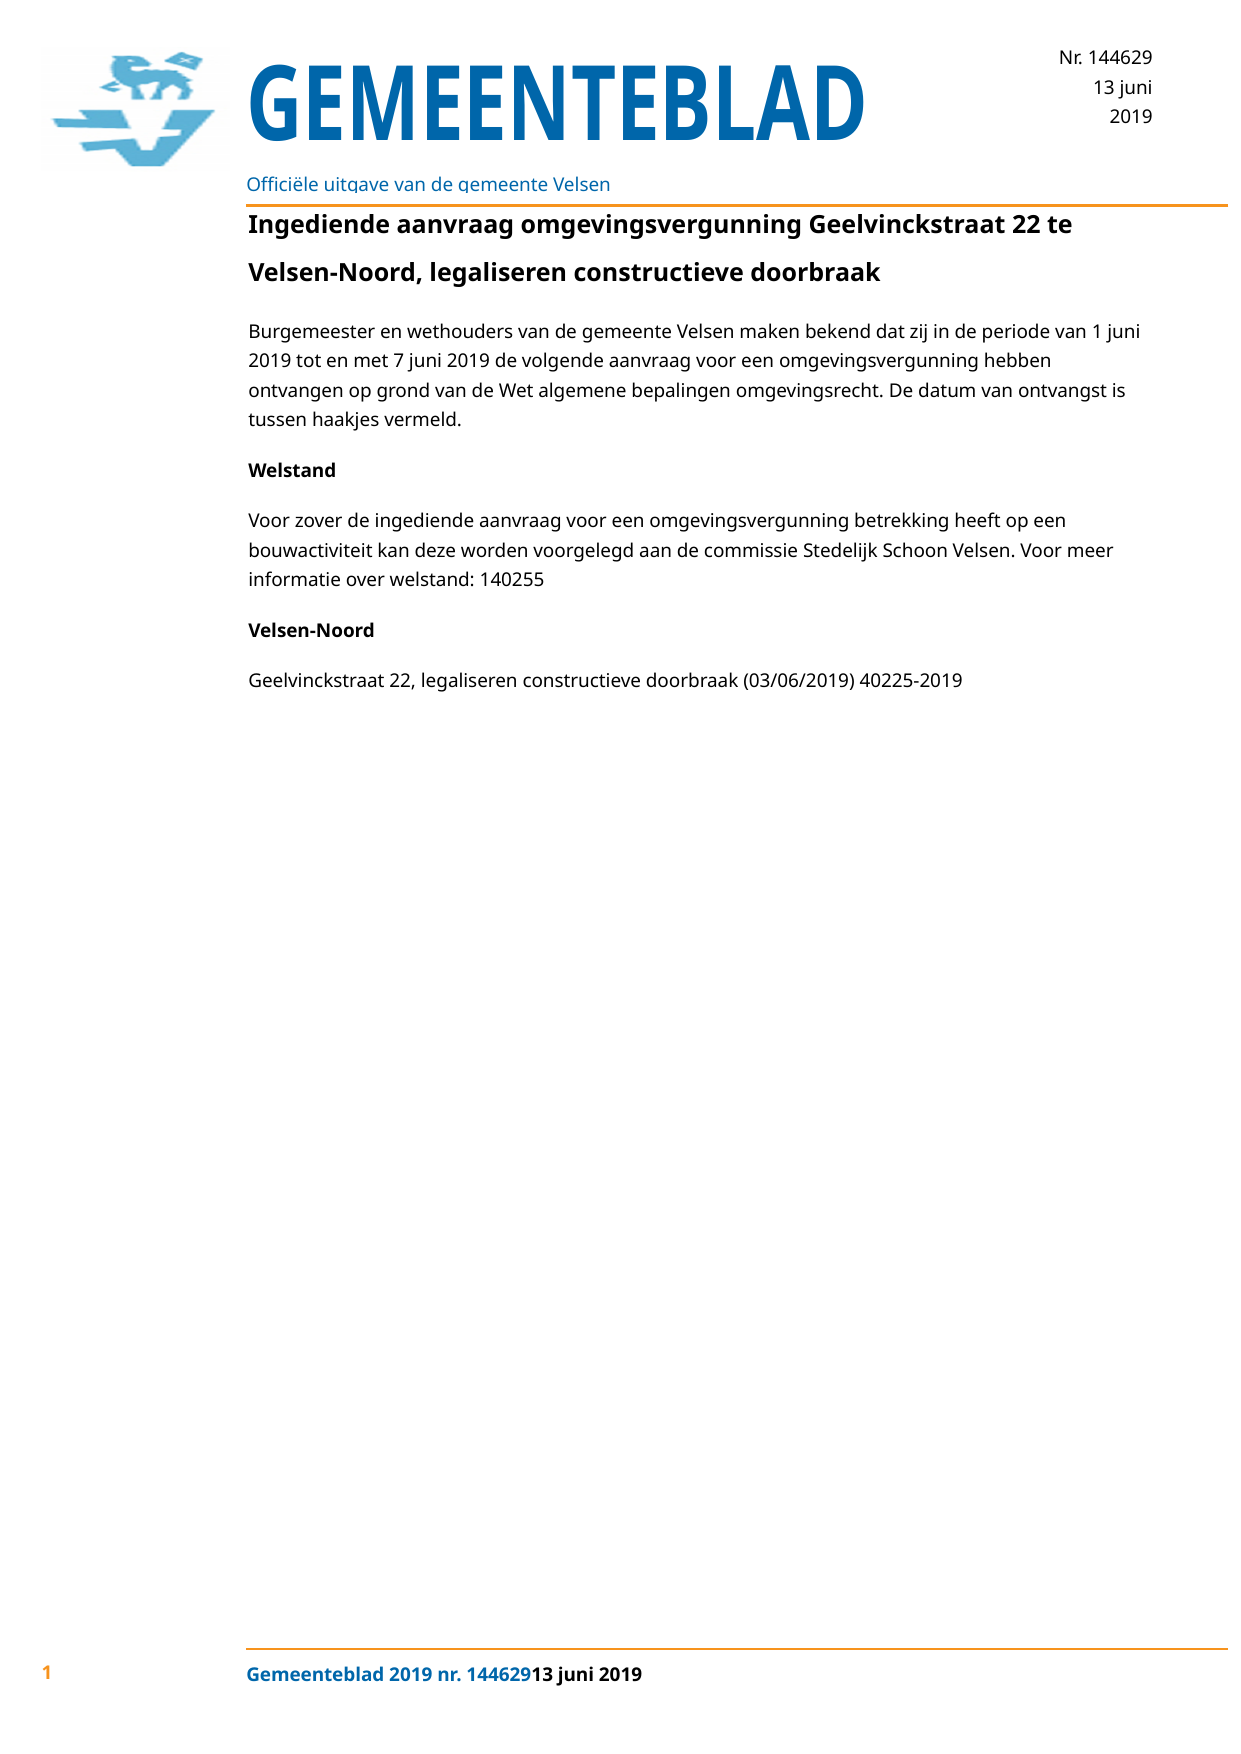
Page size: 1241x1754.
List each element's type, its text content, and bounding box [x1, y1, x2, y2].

text Velsen-Noord [248, 617, 1152, 643]
text Geelvinckstraat 22, legaliseren constructieve doorbraak (03/06/2019) 40225-2019 [248, 667, 1152, 693]
text Ingediende aanvraag omgevingsvergunning Geelvinckstraat 22 te Velsen-Noord, legaliseren constructieve doorbraak [248, 207, 1152, 288]
text Welstand [248, 457, 1152, 483]
picture [41, 47, 231, 172]
text Burgemeester en wethouders van de gemeente Velsen maken bekend dat zij in de periode van 1 juni 2019 tot en met 7 juni 2019 de volgende aanvraag voor een omgevingsvergunning hebben ontvangen op grond van de Wet algemene bepalingen omgevingsrecht. De datum van ontvangst is tussen haakjes vermeld. [248, 318, 1152, 432]
text Voor zover de ingediende aanvraag voor een omgevingsvergunning betrekking heeft op een bouwactiviteit kan deze worden voorgelegd aan de commissie Stedelijk Schoon Velsen. Voor meer informatie over welstand: 140255 [248, 507, 1152, 592]
